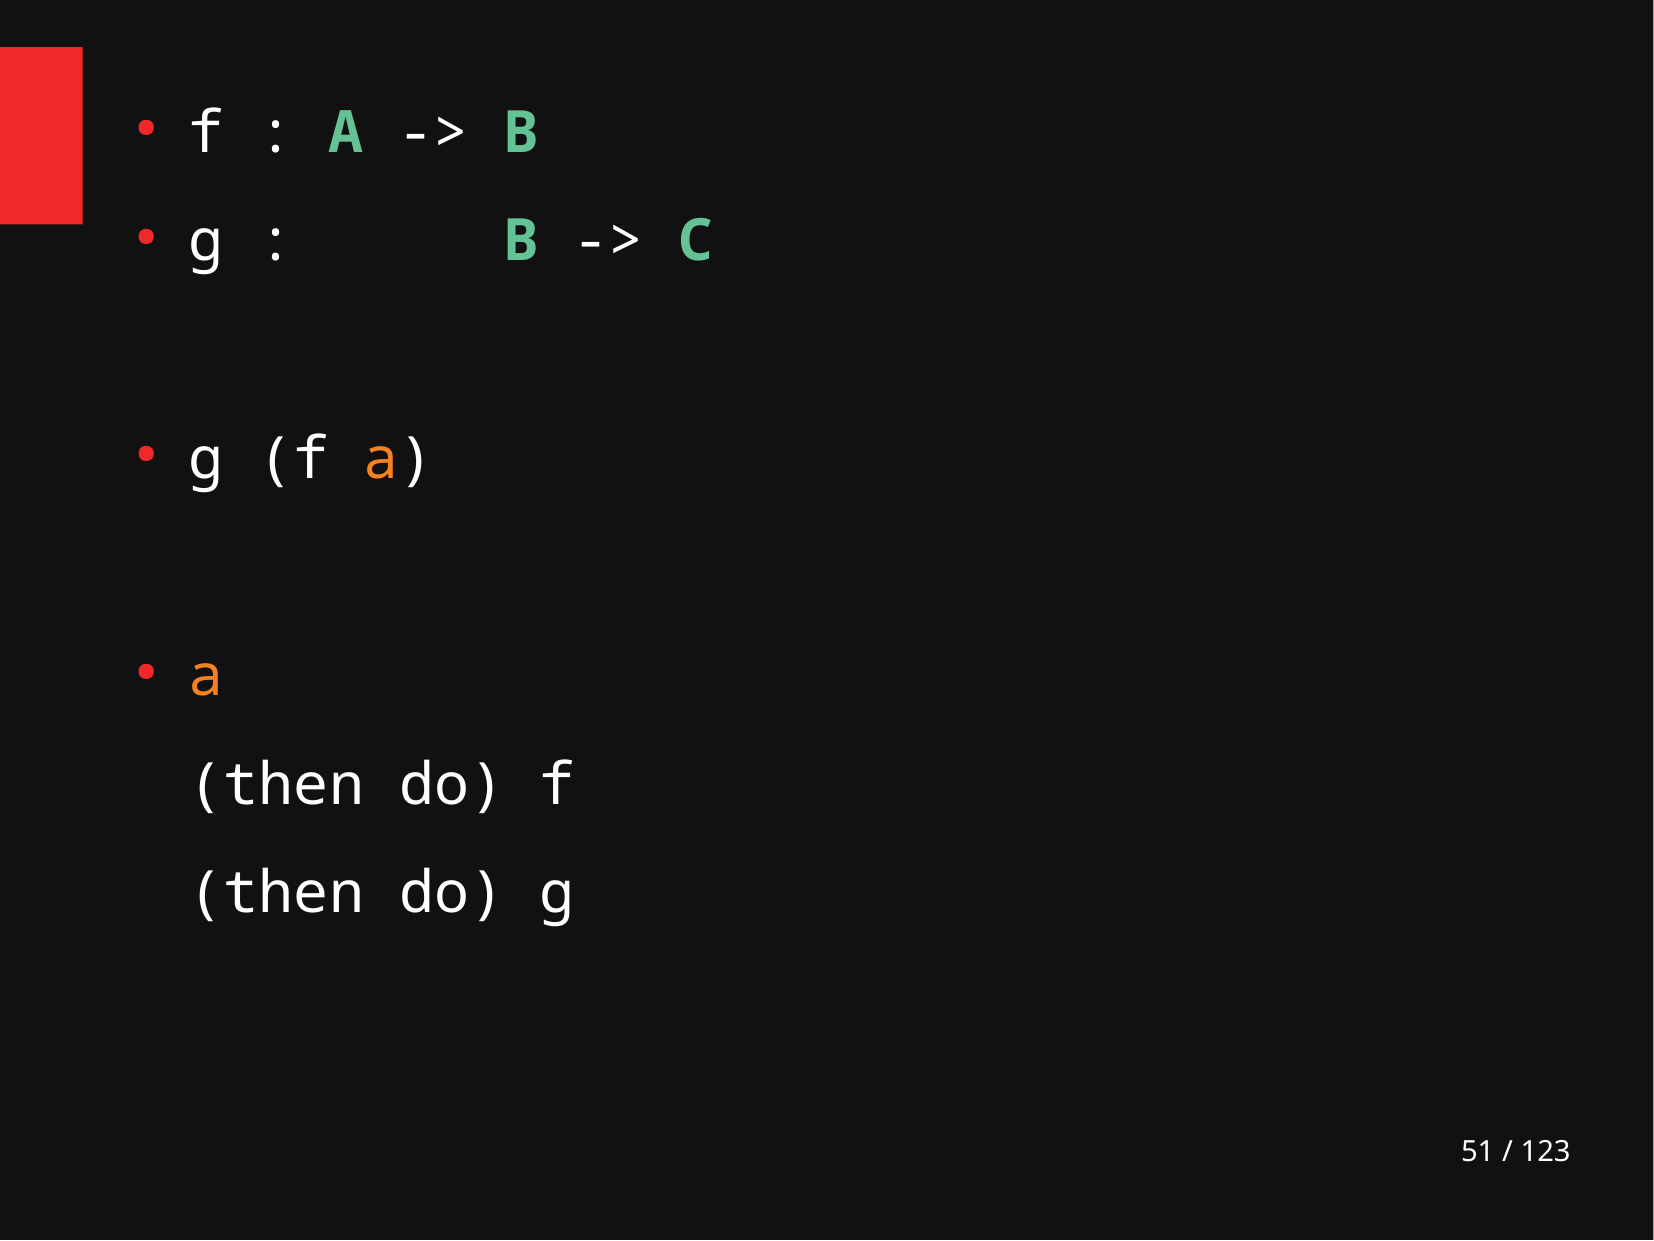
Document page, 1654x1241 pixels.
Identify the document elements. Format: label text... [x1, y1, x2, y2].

list f : A -> B g : B -> C g (f a) a (then do) f (then do) g [118, 90, 1536, 1074]
